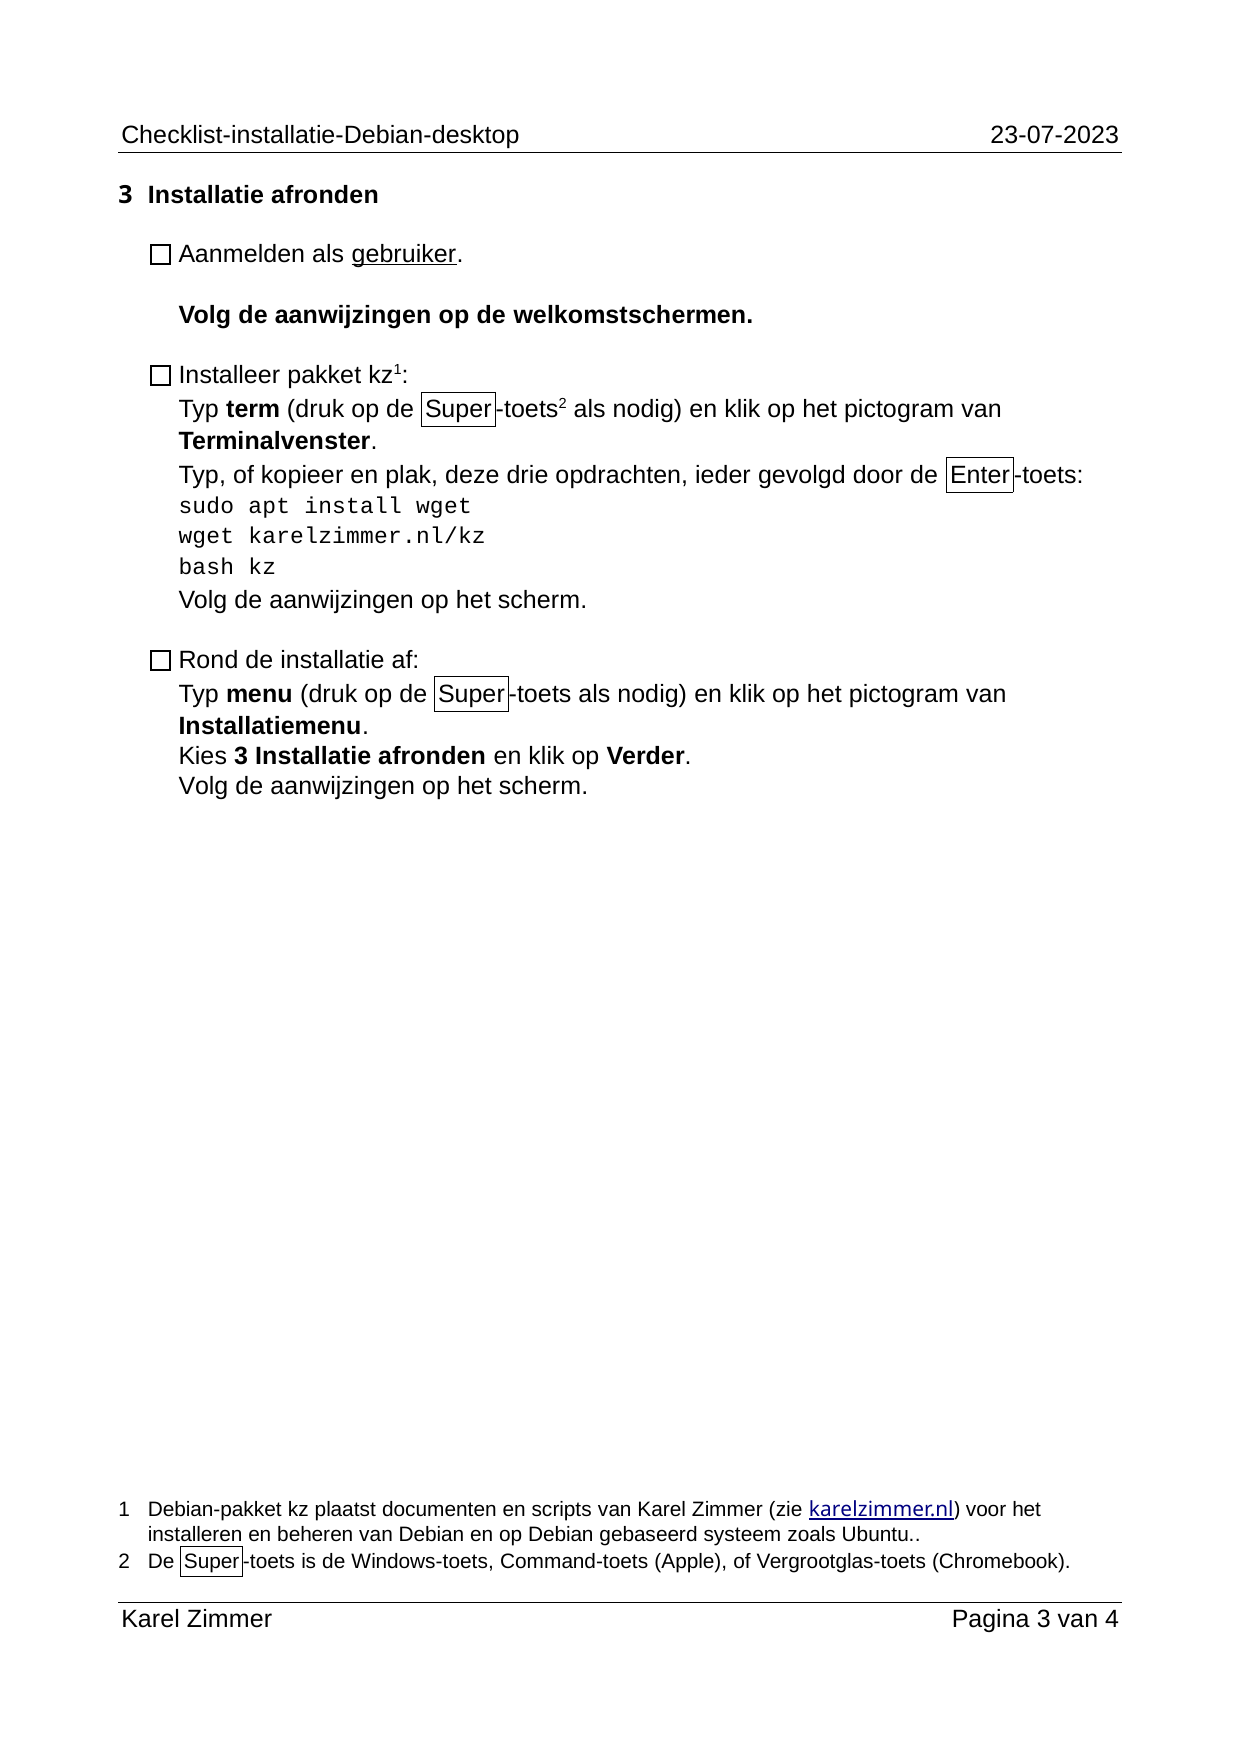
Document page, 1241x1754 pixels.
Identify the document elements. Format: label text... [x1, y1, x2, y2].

table_cell [118, 741, 142, 771]
table_cell Volg de aanwijzingen op de welkomstschermen. [177, 300, 1122, 330]
table_cell [142, 554, 177, 584]
table_header [142, 239, 177, 269]
table_cell [118, 524, 142, 554]
table_cell Volg de aanwijzingen op het scherm. [177, 584, 1122, 615]
table_cell [118, 615, 142, 645]
table_cell [118, 456, 142, 493]
table_cell [118, 330, 142, 360]
table_cell [118, 494, 142, 524]
table_cell [142, 771, 177, 801]
table_cell [142, 269, 177, 300]
table_header Aanmelden als gebruiker. [177, 239, 1122, 269]
table_cell [142, 300, 177, 330]
table_cell wget karelzimmer.nl/kz [177, 524, 1122, 554]
table_cell [142, 741, 177, 771]
table_cell [118, 391, 142, 456]
table_cell [118, 771, 142, 801]
table_cell [142, 494, 177, 524]
table_cell [177, 330, 1122, 360]
table_cell [118, 360, 142, 391]
table_cell [142, 675, 177, 741]
table_cell Typ menu (druk op de Super-toets als nodig) en klik op het pictogram van Installatiemenu. [177, 675, 1122, 741]
table_cell [118, 269, 142, 300]
table_cell [177, 615, 1122, 645]
table_cell Installeer pakket kz: [177, 360, 1122, 391]
table_cell Volg de aanwijzingen op het scherm. [177, 771, 1122, 801]
table_cell [142, 524, 177, 554]
table_cell [118, 554, 142, 584]
table_cell [118, 584, 142, 615]
table_cell bash kz [177, 554, 1122, 584]
table_cell [142, 330, 177, 360]
table_cell [142, 360, 177, 391]
table_cell [142, 645, 177, 675]
table_cell [142, 615, 177, 645]
table_cell [142, 456, 177, 493]
table_cell sudo apt install wget [177, 494, 1122, 524]
table_cell [177, 269, 1122, 300]
table_cell Typ, of kopieer en plak, deze drie opdrachten, ieder gevolgd door de Enter-toets: [177, 456, 1122, 493]
list Installatie afronden [118, 177, 1122, 211]
table_cell Typ term (druk op de Super-toets als nodig) en klik op het pictogram van Terminalvenster. [177, 391, 1122, 456]
table_cell [118, 645, 142, 675]
table_header [118, 239, 142, 269]
table_cell [142, 584, 177, 615]
table_cell [118, 675, 142, 741]
table_cell Rond de installatie af: [177, 645, 1122, 675]
table_cell [142, 391, 177, 456]
table_cell Kies 3 Installatie afronden en klik op Verder. [177, 741, 1122, 771]
table_cell [118, 300, 142, 330]
